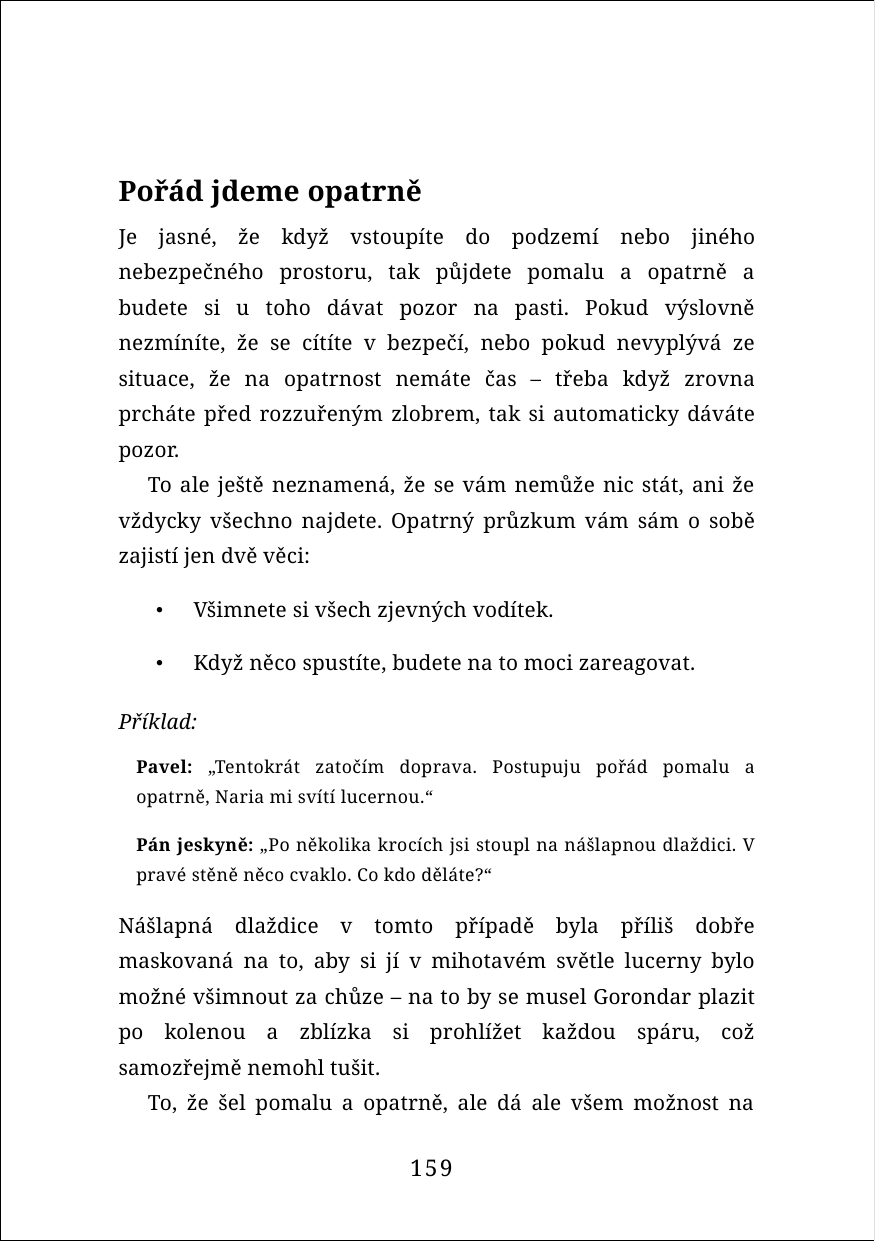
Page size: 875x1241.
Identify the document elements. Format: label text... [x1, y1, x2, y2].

subtitle Pořád jdeme opatrně [118, 172, 756, 210]
text Pavel: „Tentokrát zatočím doprava. Postupuju pořád pomalu a opatrně, Naria mi svítí lucernou.“ [136, 754, 756, 809]
text Pán jeskyně: „Po několika krocích jsi stoupl na nášlapnou dlaždici. V pravé stěně něco cvaklo. Co kdo děláte?“ [136, 833, 756, 887]
text Je jasné, že když vstoupíte do podzemí nebo jiného nebezpečného prostoru, tak půjdete pomalu a opatrně a budete si u toho dávat pozor na pasti. Pokud výslovně nezmíníte, že se cítíte v bezpečí, nebo pokud nevyplývá ze situace, že na opatrnost nemáte čas – třeba když zrovna prcháte před rozzuřeným zlobrem, tak si automaticky dáváte pozor. To ale ještě neznamená, že se vám nemůže nic stát, ani že vždycky všechno najdete. Opatrný průzkum vám sám o sobě zajistí jen dvě věci: [118, 222, 756, 570]
list Všimnete si všech zjevných vodítek. [156, 595, 756, 623]
list Když něco spustíte, budete na to moci zareagovat. [156, 648, 756, 676]
text Příklad: [118, 707, 756, 736]
text Nášlapná dlaždice v tomto případě byla příliš dobře maskovaná na to, aby si jí v mihotavém světle lucerny bylo možné všimnout za chůze – na to by se musel Gorondar plazit po kolenou a zblízka si prohlížet každou spáru, což samozřejmě nemohl tušit. To, že šel pomalu a opatrně, ale dá ale všem možnost na [118, 911, 756, 1117]
